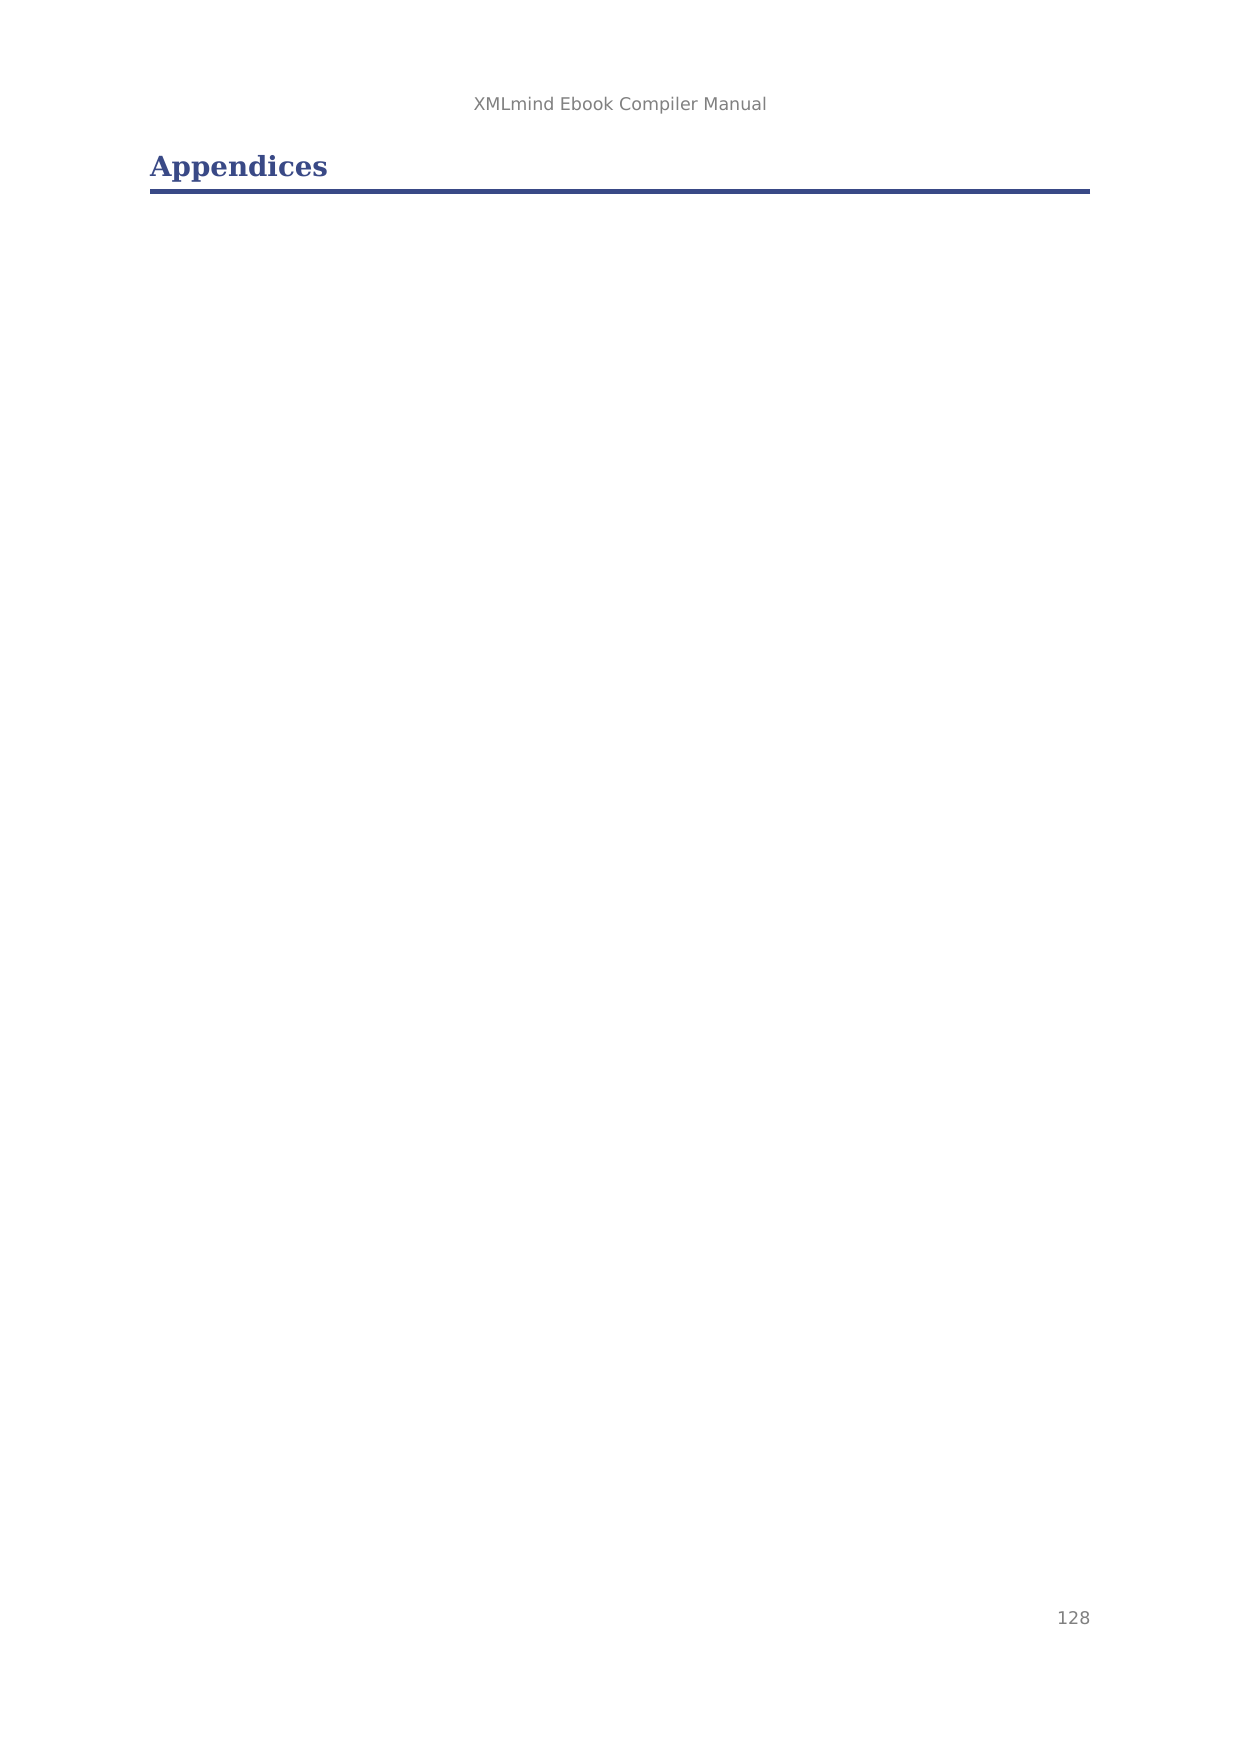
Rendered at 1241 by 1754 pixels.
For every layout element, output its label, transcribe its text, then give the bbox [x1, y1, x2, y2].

subtitle Appendices [150, 150, 1090, 189]
